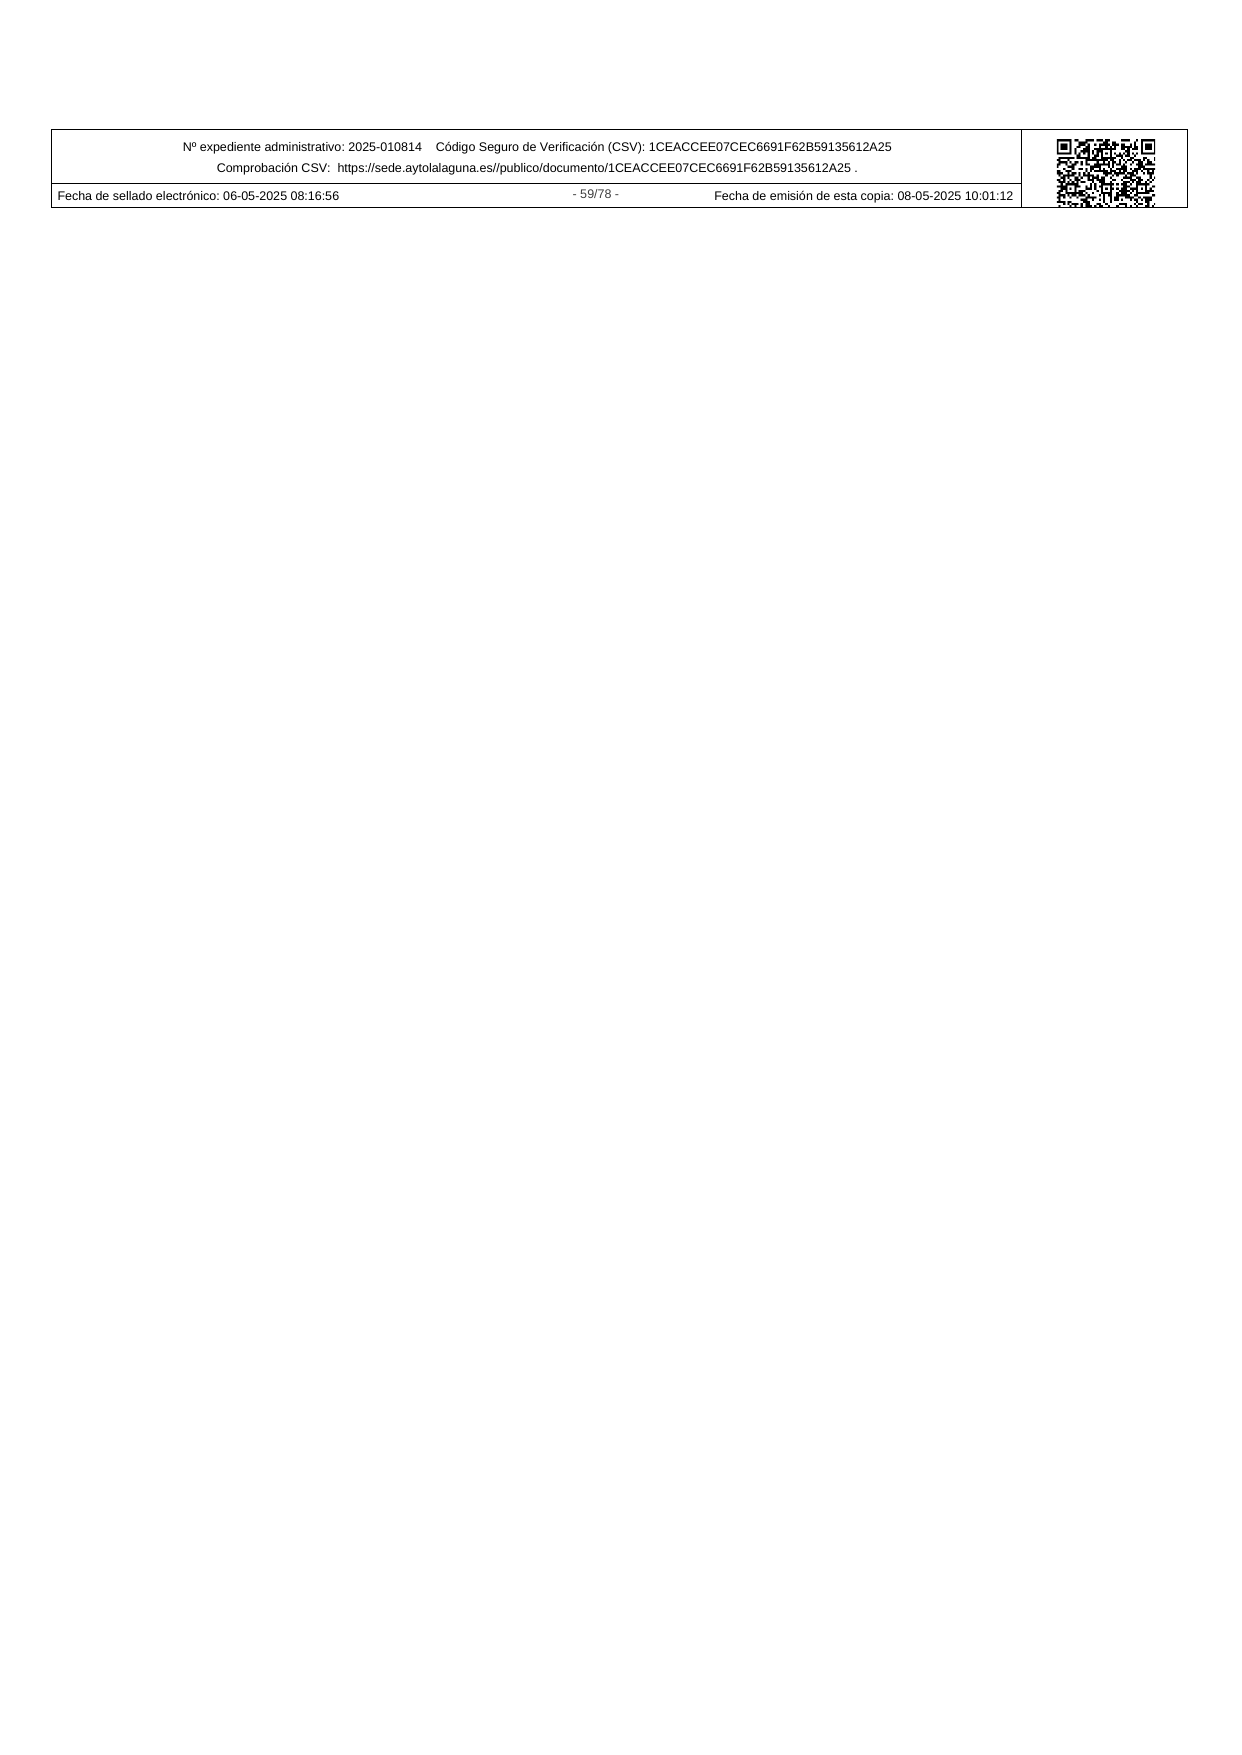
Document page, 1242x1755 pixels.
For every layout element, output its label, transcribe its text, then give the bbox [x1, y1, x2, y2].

table_header [1022, 130, 1187, 207]
table_cell Fecha de sellado electrónico: 06-05-2025 08:16:56 - 59/78 - Fecha de emisión de esta copia: 08-05-2025 10:01:12 [52, 184, 1021, 207]
table_cell Nº expediente administrativo: 2025-010814 Código Seguro de Verificación (CSV): 1CEACCEE07CEC6691F62B59135612A25 Comprobación CSV: https://sede.aytolalaguna.es//publico/documento/1CEACCEE07CEC6691F62B59135612A25 . [52, 130, 1021, 183]
